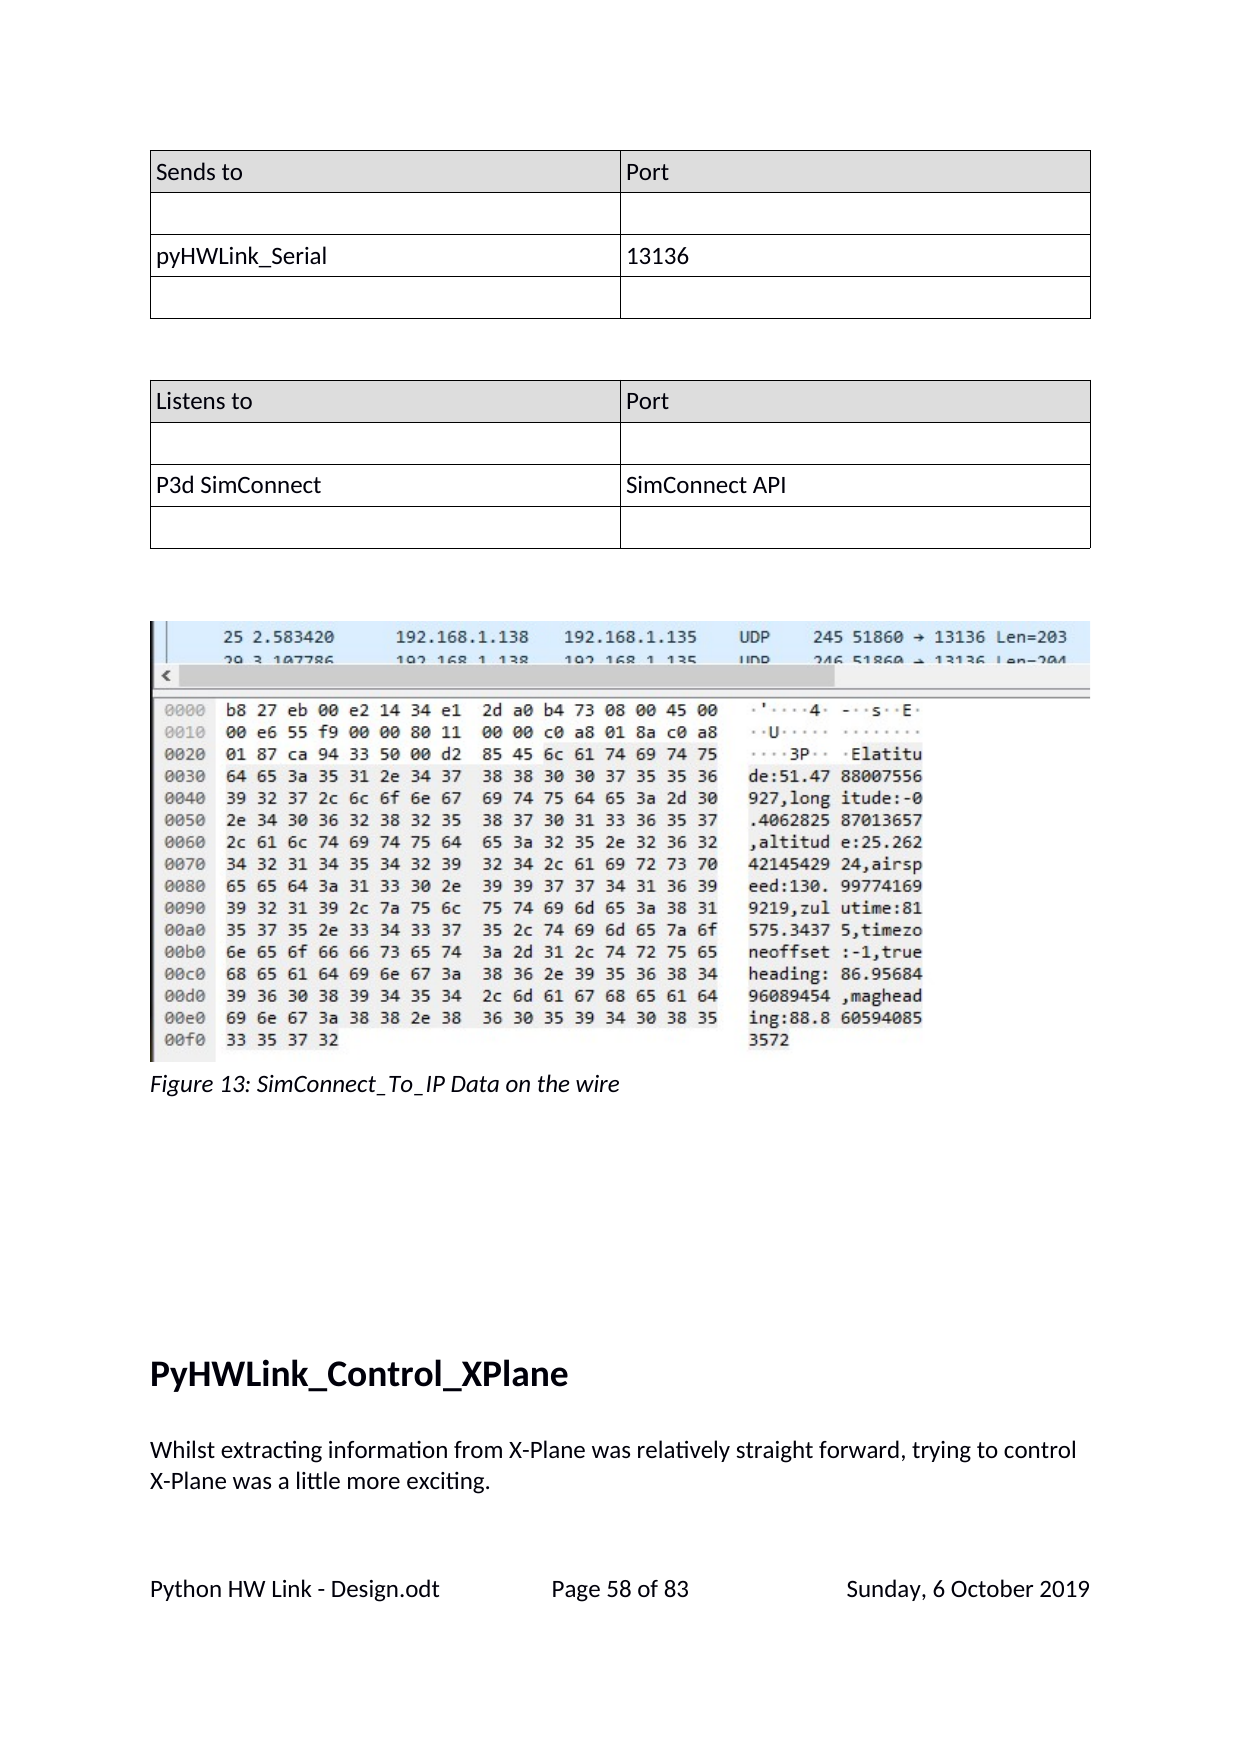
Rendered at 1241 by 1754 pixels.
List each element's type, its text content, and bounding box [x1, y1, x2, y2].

table_cell [151, 423, 620, 464]
table_cell SimConnect API [621, 465, 1090, 506]
table_cell [621, 193, 1090, 234]
table_cell [621, 277, 1090, 318]
subtitle PyHWLink_Control_XPlane [150, 1349, 1090, 1395]
table_header Sends to [151, 151, 620, 192]
table_header Port [621, 151, 1090, 192]
table_cell P3d SimConnect [151, 465, 620, 506]
table_header Listens to [151, 381, 620, 422]
picture [150, 621, 1091, 1062]
table_cell [621, 507, 1090, 548]
table_cell [151, 507, 620, 548]
table_cell [151, 277, 620, 318]
text Figure 13: SimConnect_To_IP Data on the wire [150, 1062, 1090, 1098]
table_cell [621, 423, 1090, 464]
table_cell [151, 193, 620, 234]
table_cell pyHWLink_Serial [151, 235, 620, 276]
text Whilst extracting information from X-Plane was relatively straight forward, trying to control X-Plane was a little more exciting. [150, 1434, 1090, 1495]
table_header Port [621, 381, 1090, 422]
table_cell 13136 [621, 235, 1090, 276]
